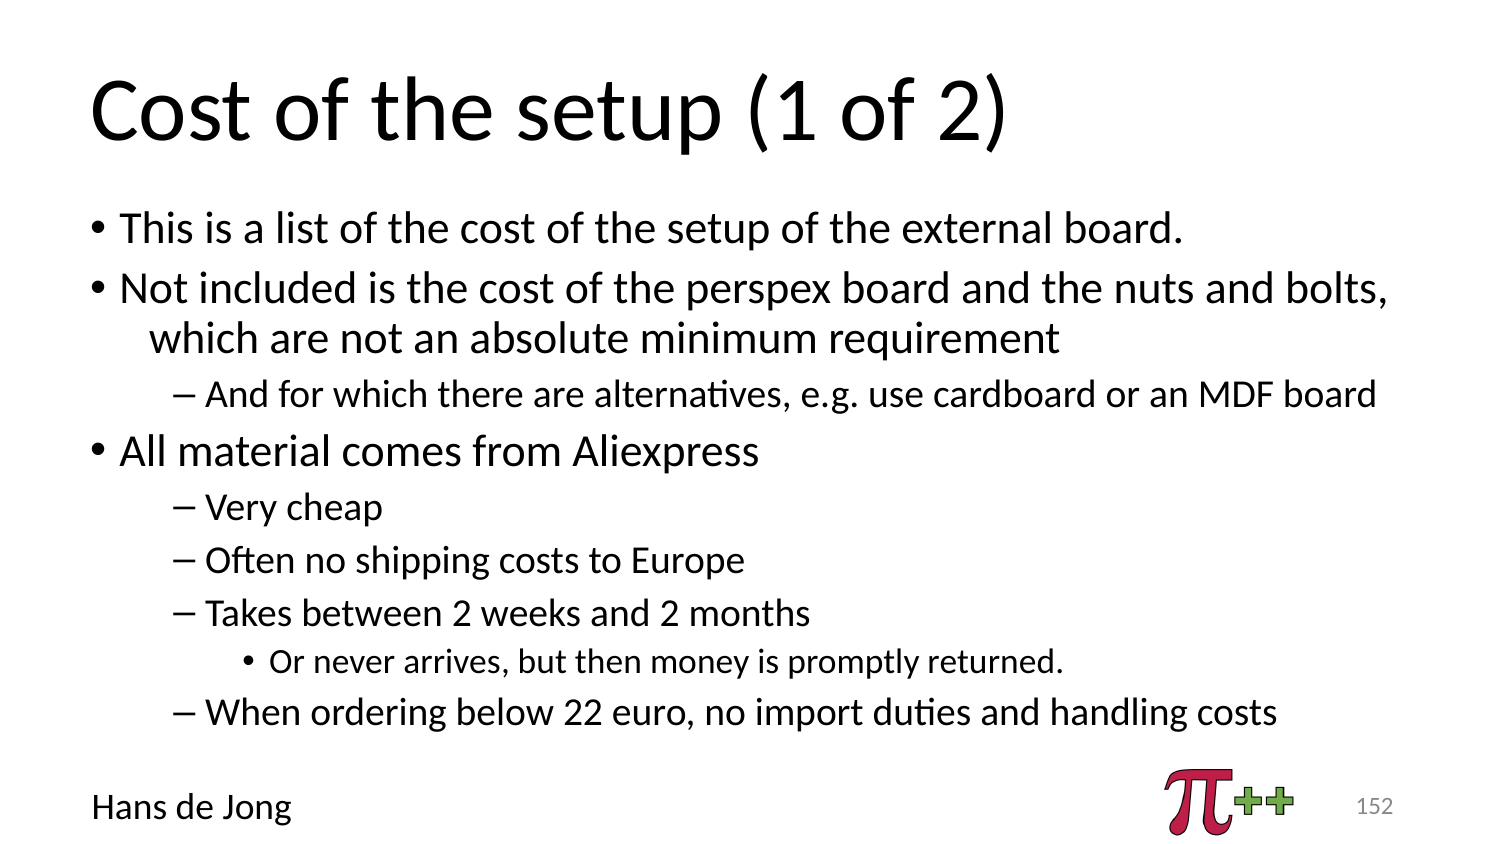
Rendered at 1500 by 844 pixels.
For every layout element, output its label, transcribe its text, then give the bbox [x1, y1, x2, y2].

text_box 151 [1340, 782, 1426, 827]
list This is a list of the cost of the setup of the external board. Not included is the cost of the perspex board and the nuts and bolts, which are not an absolute minimum requirement And for which there are alternatives, e.g. use cardboard or an MDF board All material comes from Aliexpress Very cheap Often no shipping costs to Europe Takes between 2 weeks and 2 months Or never arrives, but then money is promptly returned. When ordering below 22 euro, no import duties and handling costs [75, 196, 1426, 754]
title Cost of the setup (1 of 2) [75, 33, 1426, 175]
